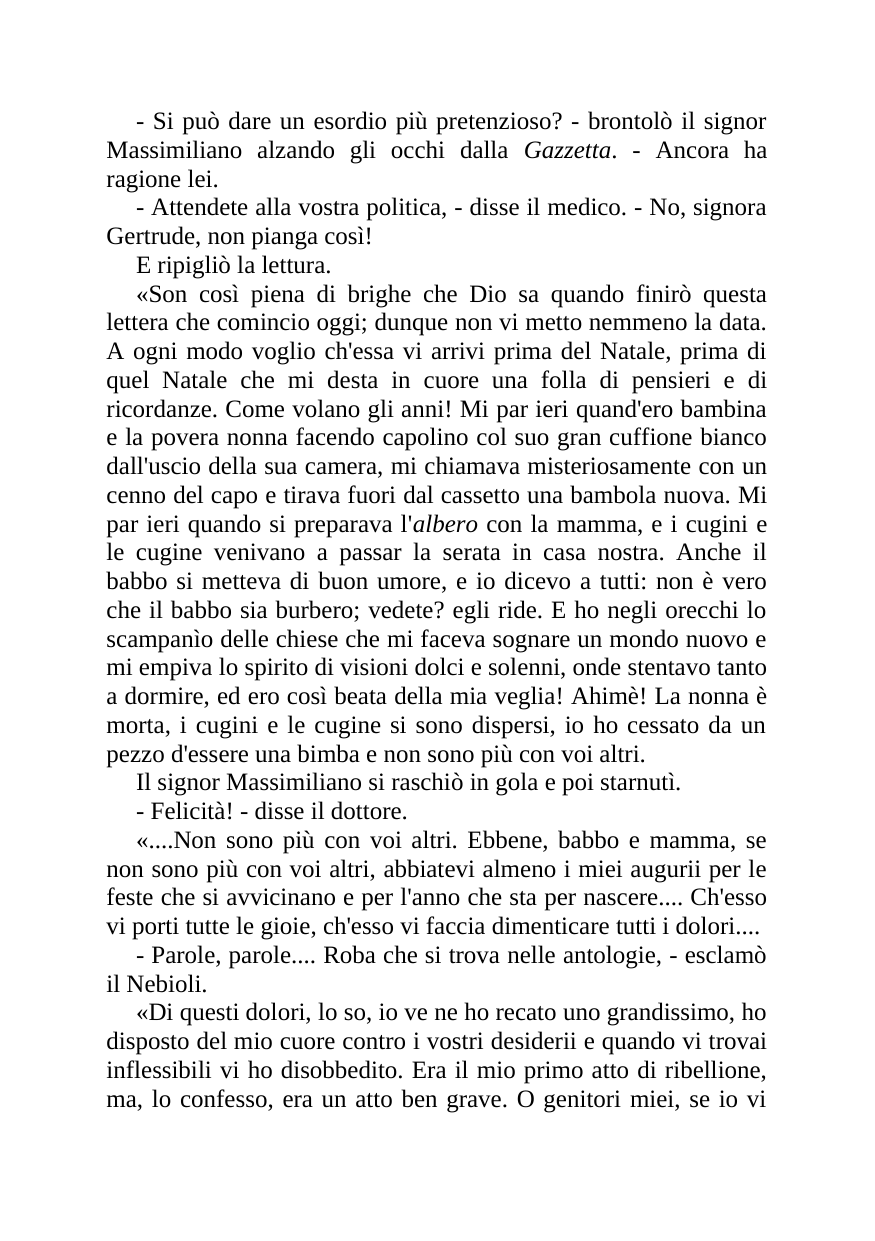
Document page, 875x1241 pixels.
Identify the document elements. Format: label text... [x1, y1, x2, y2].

text - Parole, parole.... Roba che si trova nelle antologie, - esclamò il Nebioli. [106, 940, 768, 997]
text «Di questi dolori, lo so, io ve ne ho recato uno grandissimo, ho disposto del mio cuore contro i vostri desiderii e quando vi trovai inflessibili vi ho disobbedito. Era il mio primo atto di ribellione, ma, lo confesso, era un atto ben grave. O genitori miei, se io vi [106, 997, 768, 1112]
text - Attendete alla vostra politica, - disse il medico. - No, signora Gertrude, non pianga così! [106, 192, 768, 250]
text - Felicità! - disse il dottore. [106, 796, 768, 825]
text «....Non sono più con voi altri. Ebbene, babbo e mamma, se non sono più con voi altri, abbiatevi almeno i miei augurii per le feste che si avvicinano e per l'anno che sta per nascere.... Ch'esso vi porti tutte le gioie, ch'esso vi faccia dimenticare tutti i dolori.... [106, 825, 768, 940]
text «Son così piena di brighe che Dio sa quando finirò questa lettera che comincio oggi; dunque non vi metto nemmeno la data. A ogni modo voglio ch'essa vi arrivi prima del Natale, prima di quel Natale che mi desta in cuore una folla di pensieri e di ricordanze. Come volano gli anni! Mi par ieri quand'ero bambina e la povera nonna facendo capolino col suo gran cuffione bianco dall'uscio della sua camera, mi chiamava misteriosamente con un cenno del capo e tirava fuori dal cassetto una bambola nuova. Mi par ieri quando si preparava l'albero con la mamma, e i cugini e le cugine venivano a passar la serata in casa nostra. Anche il babbo si metteva di buon umore, e io dicevo a tutti: non è vero che il babbo sia burbero; vedete? egli ride. E ho negli orecchi lo scampanìo delle chiese che mi faceva sognare un mondo nuovo e mi empiva lo spirito di visioni dolci e solenni, onde stentavo tanto a dormire, ed ero così beata della mia veglia! Ahimè! La nonna è morta, i cugini e le cugine si sono dispersi, io ho cessato da un pezzo d'essere una bimba e non sono più con voi altri. [106, 279, 768, 767]
text Il signor Massimiliano si raschiò in gola e poi starnutì. [106, 767, 768, 796]
text E ripigliò la lettura. [106, 250, 768, 279]
text - Si può dare un esordio più pretenzioso? - brontolò il signor Massimiliano alzando gli occhi dalla Gazzetta. - Ancora ha ragione lei. [106, 106, 768, 192]
